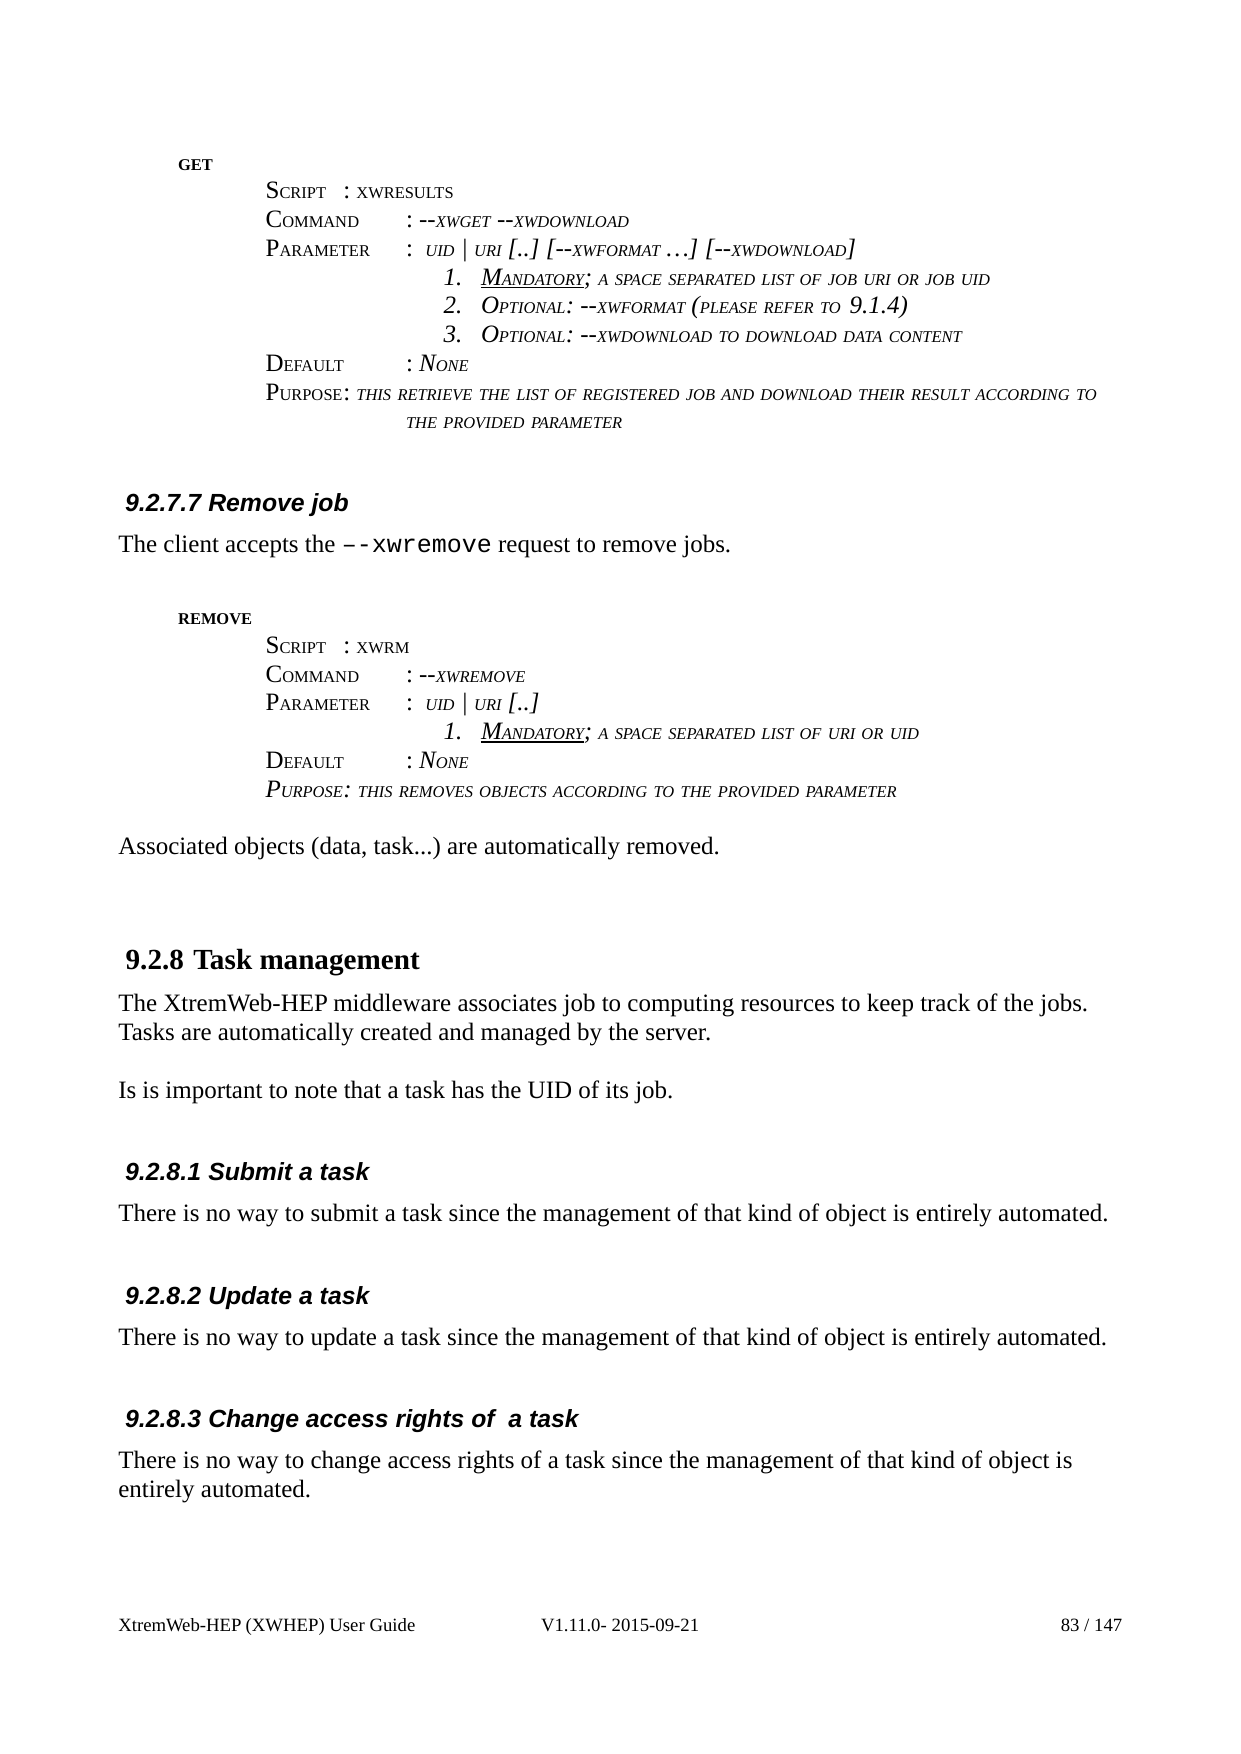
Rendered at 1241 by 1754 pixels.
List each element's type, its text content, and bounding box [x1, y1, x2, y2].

text There is no way to change access rights of a task since the management of that kind of object is entirely automated. [118, 1445, 1122, 1503]
text Purpose : this retrieve the list of registered job and download their result according to the provided parameter [265, 377, 1122, 434]
text Script : xwresults [265, 176, 1122, 204]
text The XtremWeb-HEP middleware associates job to computing resources to keep track of the jobs. Tasks are automatically created and managed by the server. [118, 988, 1122, 1046]
subtitle Submit a task [118, 1157, 1122, 1186]
list Optional: --xwformat (please refer to 9.1.4) [443, 291, 1122, 319]
text Associated objects (data, task...) are automatically removed. [118, 831, 1122, 860]
subtitle Task management [118, 942, 1122, 976]
text Command : --xwremove [265, 659, 1122, 687]
list Mandatory; a space separated list of job uri or job uid [443, 262, 1122, 291]
text get [178, 147, 1122, 176]
text Purpose : this removes objects according to the provided parameter [265, 774, 1122, 802]
text Script : xwrm [265, 630, 1122, 659]
subtitle Remove job [118, 488, 1122, 517]
subtitle Change access rights of a task [118, 1404, 1122, 1433]
text Parameter : uid | uri [..] [265, 687, 1122, 716]
text Is is important to note that a task has the UID of its job. [118, 1075, 1122, 1103]
text There is no way to submit a task since the management of that kind of object is entirely automated. [118, 1198, 1122, 1227]
list Mandatory; a space separated list of uri or uid [443, 716, 1122, 745]
text Parameter : uid | uri [..] [--xwformat …] [--xwdownload] [265, 233, 1122, 262]
list Optional: --xwdownload to download data content [443, 319, 1122, 348]
text There is no way to update a task since the management of that kind of object is entirely automated. [118, 1322, 1122, 1351]
text Command : --xwget --xwdownload [265, 204, 1122, 233]
text remove [178, 601, 1122, 630]
text The client accepts the –-xwremove request to remove jobs. [118, 529, 1122, 560]
subtitle Update a task [118, 1281, 1122, 1309]
text Default : None [265, 745, 1122, 774]
text Default : None [265, 348, 1122, 377]
